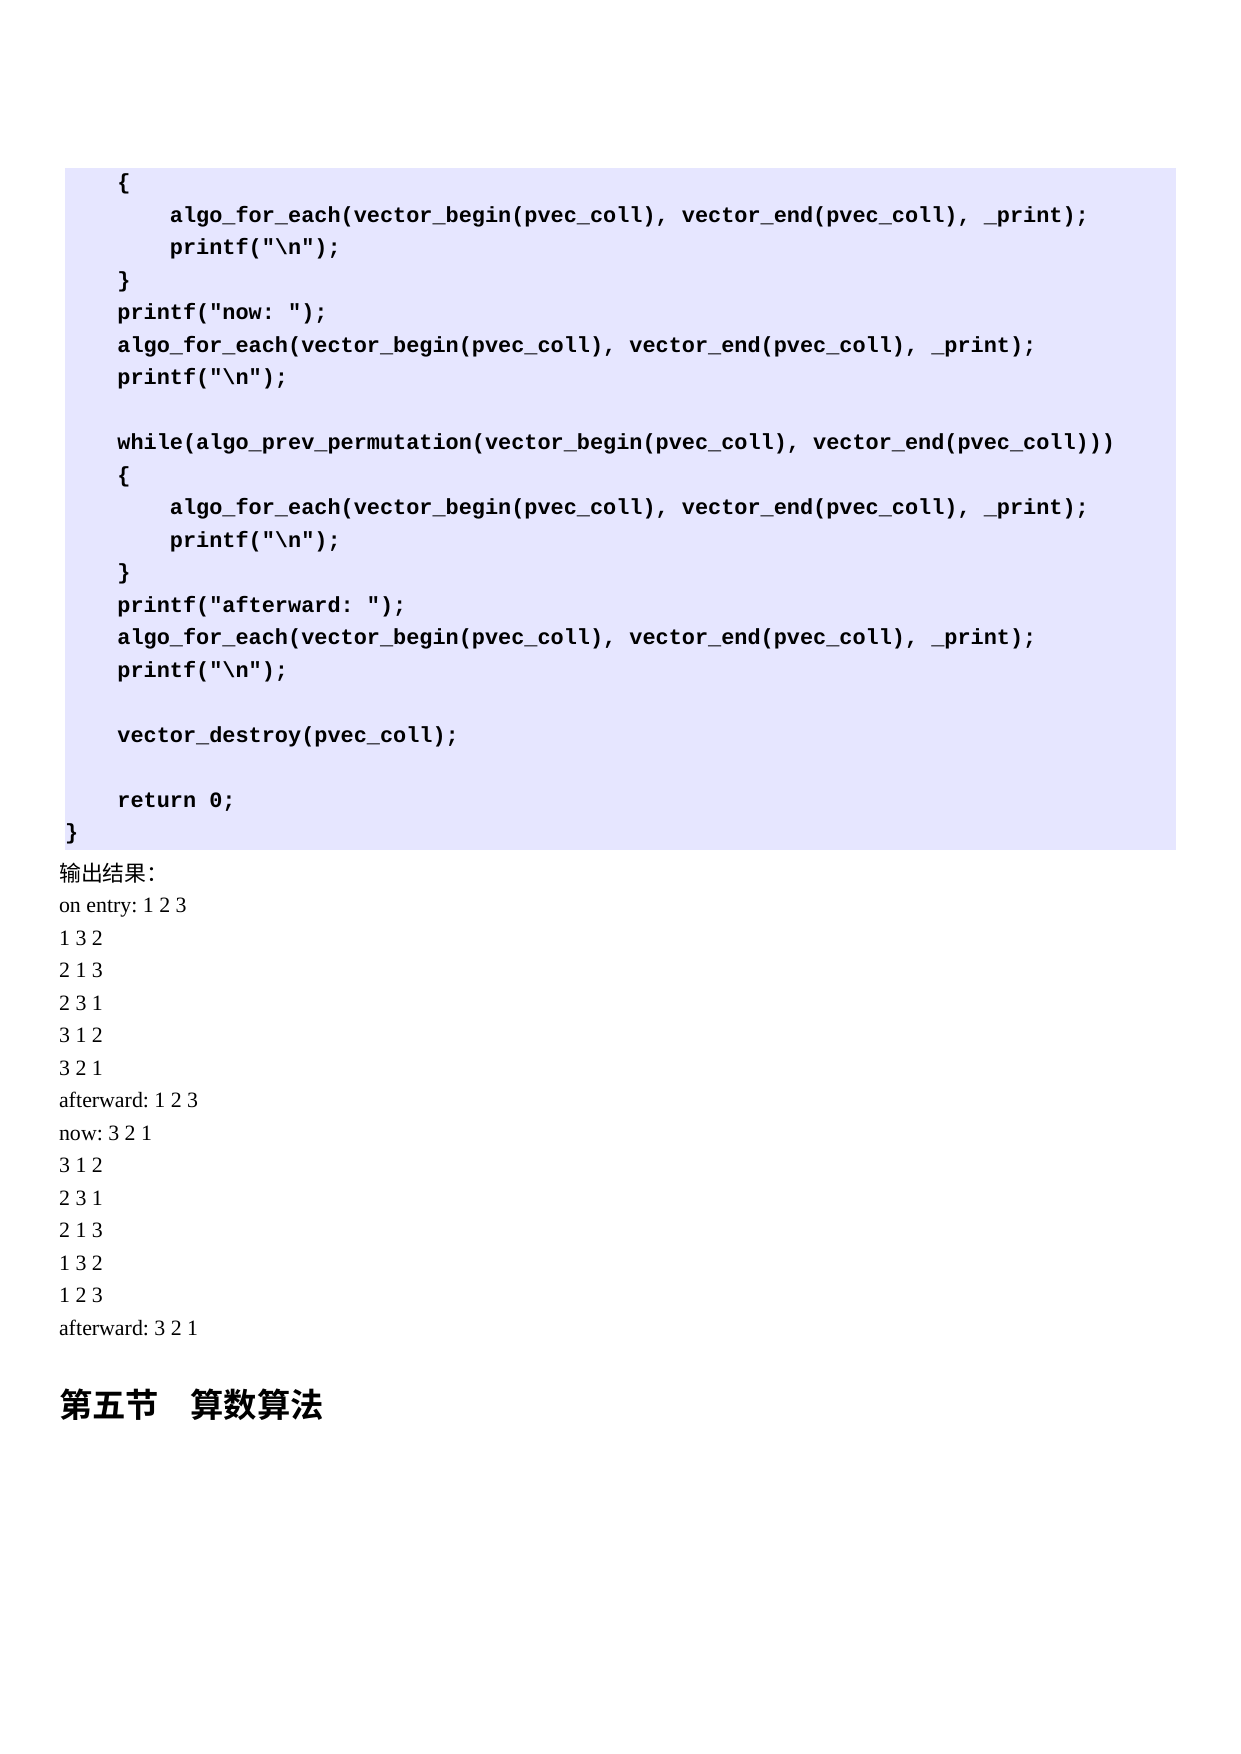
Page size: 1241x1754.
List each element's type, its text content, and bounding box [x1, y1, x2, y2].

text 3 1 2 [59, 1018, 1181, 1051]
text 2 1 3 [59, 953, 1181, 986]
text 2 3 1 [59, 1181, 1181, 1213]
text now: 3 2 1 [59, 1116, 1181, 1148]
text 3 2 1 [59, 1051, 1181, 1083]
subtitle 算数算法 [59, 1371, 1181, 1436]
text 3 1 2 [59, 1148, 1181, 1181]
text 输出结果： [59, 857, 1181, 888]
table_header { algo_for_each(vector_begin(pvec_coll), vector_end(pvec_coll), _print); printf("\n"); } printf("now: "); algo_for_each(vector_begin(pvec_coll), vector_end(pvec_coll), _print); printf("\n"); while(algo_prev_permutation(vector_begin(pvec_coll), vector_end(pvec_coll))) { algo_for_each(vector_begin(pvec_coll), vector_end(pvec_coll), _print); printf("\n"); } printf("afterward: "); algo_for_each(vector_begin(pvec_coll), vector_end(pvec_coll), _print); printf("\n"); vector_destroy(pvec_coll); return 0; } [60, 163, 1181, 856]
text 1 2 3 [59, 1278, 1181, 1311]
text afterward: 3 2 1 [59, 1311, 1181, 1343]
text 1 3 2 [59, 1246, 1181, 1278]
text afterward: 1 2 3 [59, 1083, 1181, 1116]
text on entry: 1 2 3 [59, 888, 1181, 921]
text 2 1 3 [59, 1213, 1181, 1246]
text 2 3 1 [59, 986, 1181, 1018]
text 1 3 2 [59, 921, 1181, 953]
